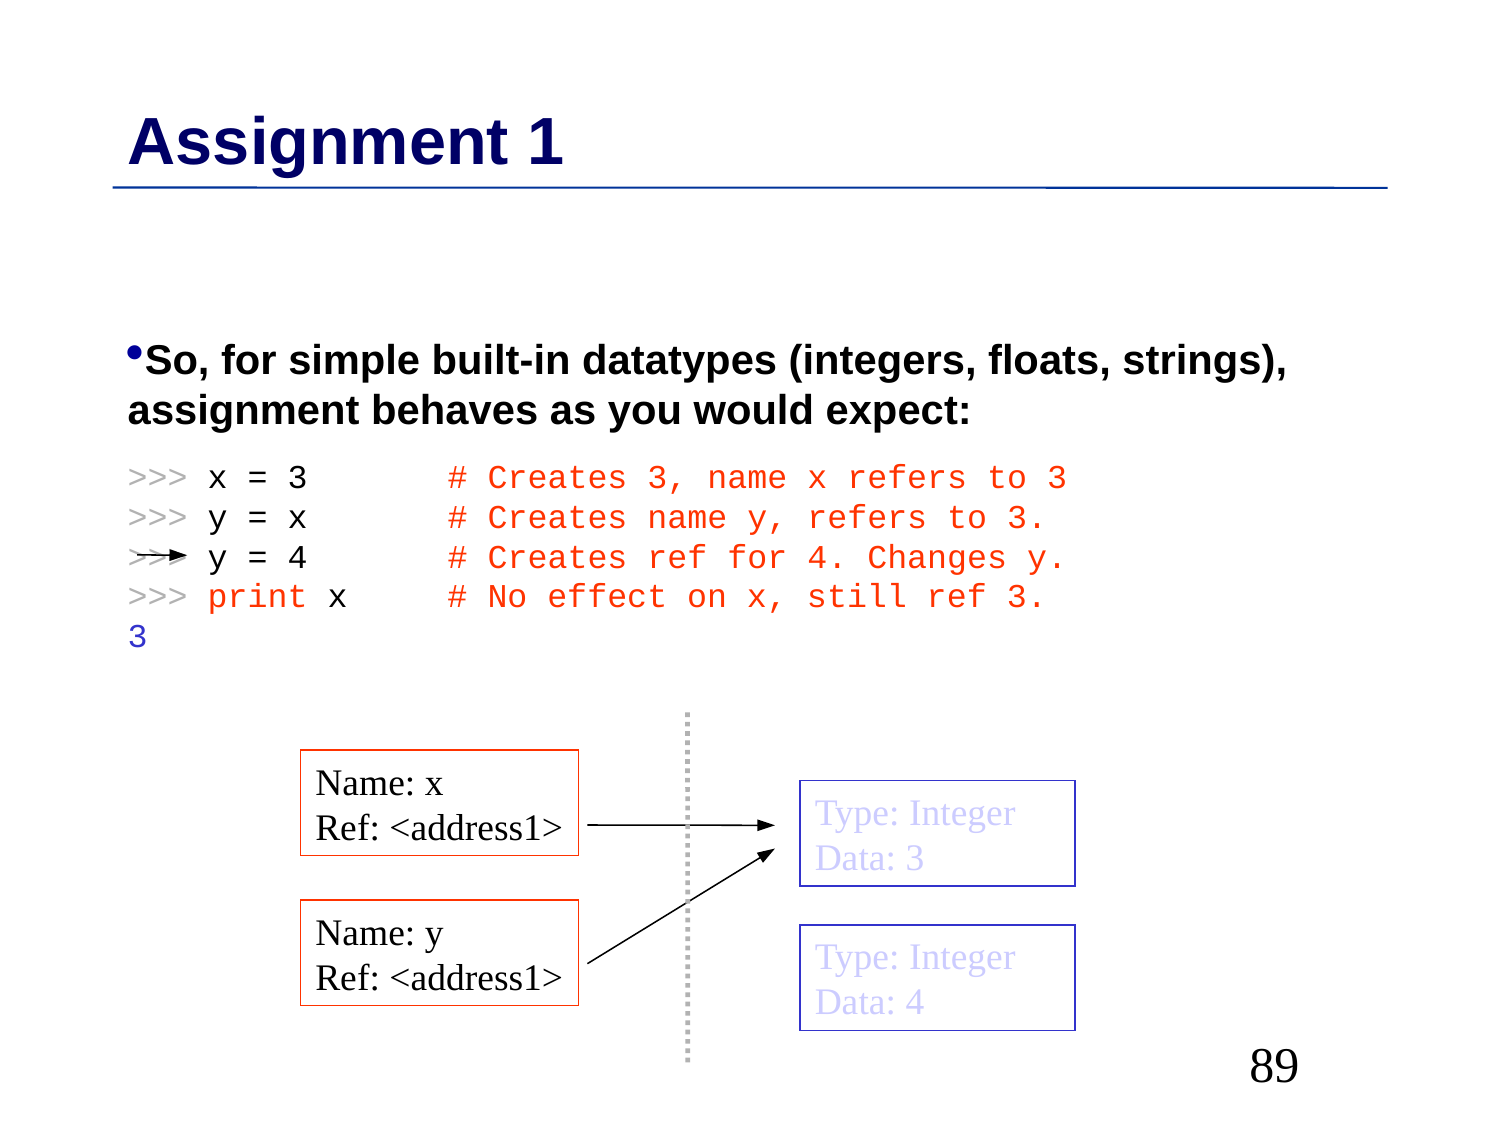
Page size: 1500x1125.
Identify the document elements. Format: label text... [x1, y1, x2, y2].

text_box Name: y Ref: <address1> [300, 899, 579, 1006]
text_box [1074, 1051, 1387, 1125]
title Assignment 1 [112, 89, 1388, 185]
text_box Type: Integer Data: 4 [800, 924, 1076, 1031]
text_box Type: Integer Data: 3 [800, 780, 1076, 887]
list So, for simple built-in datatypes (integers, floats, strings), assignment behaves as you would expect: >>> x = 3 # Creates 3, name x refers to 3 >>> y = x # Creates name y, refers to 3. >>> y = 4 # Creates ref for 4. Changes y. >>> print x # No effect on x, still ref 3. 3 [112, 324, 1388, 1051]
text_box Name: x Ref: <address1> [300, 749, 579, 856]
